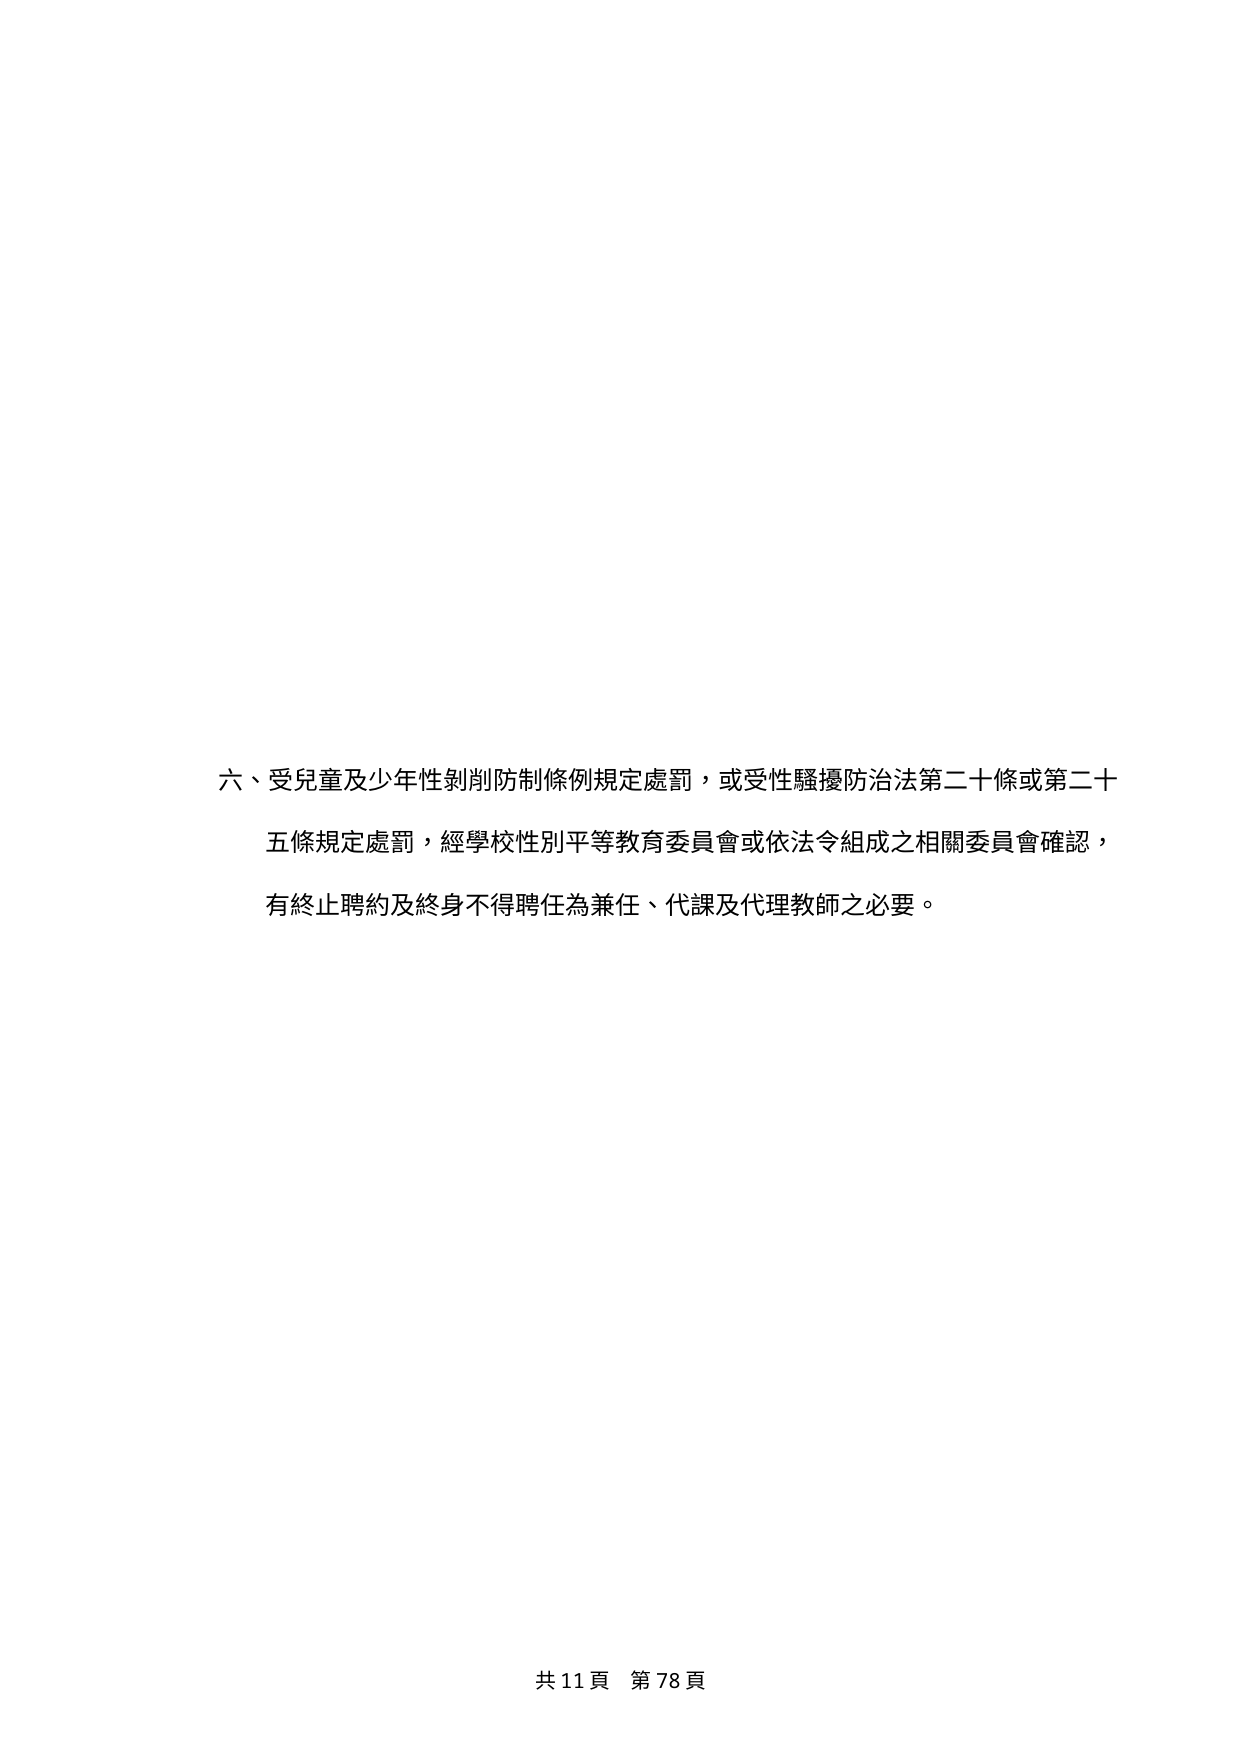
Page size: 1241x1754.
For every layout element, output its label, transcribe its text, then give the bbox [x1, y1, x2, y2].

text 六、受兒童及少年性剝削防制條例規定處罰，或受性騷擾防治法第二十條或第二十五條規定處罰，經學校性別平等教育委員會或依法令組成之相關委員會確認，有終止聘約及終身不得聘任為兼任、代課及代理教師之必要。 [218, 737, 1122, 924]
